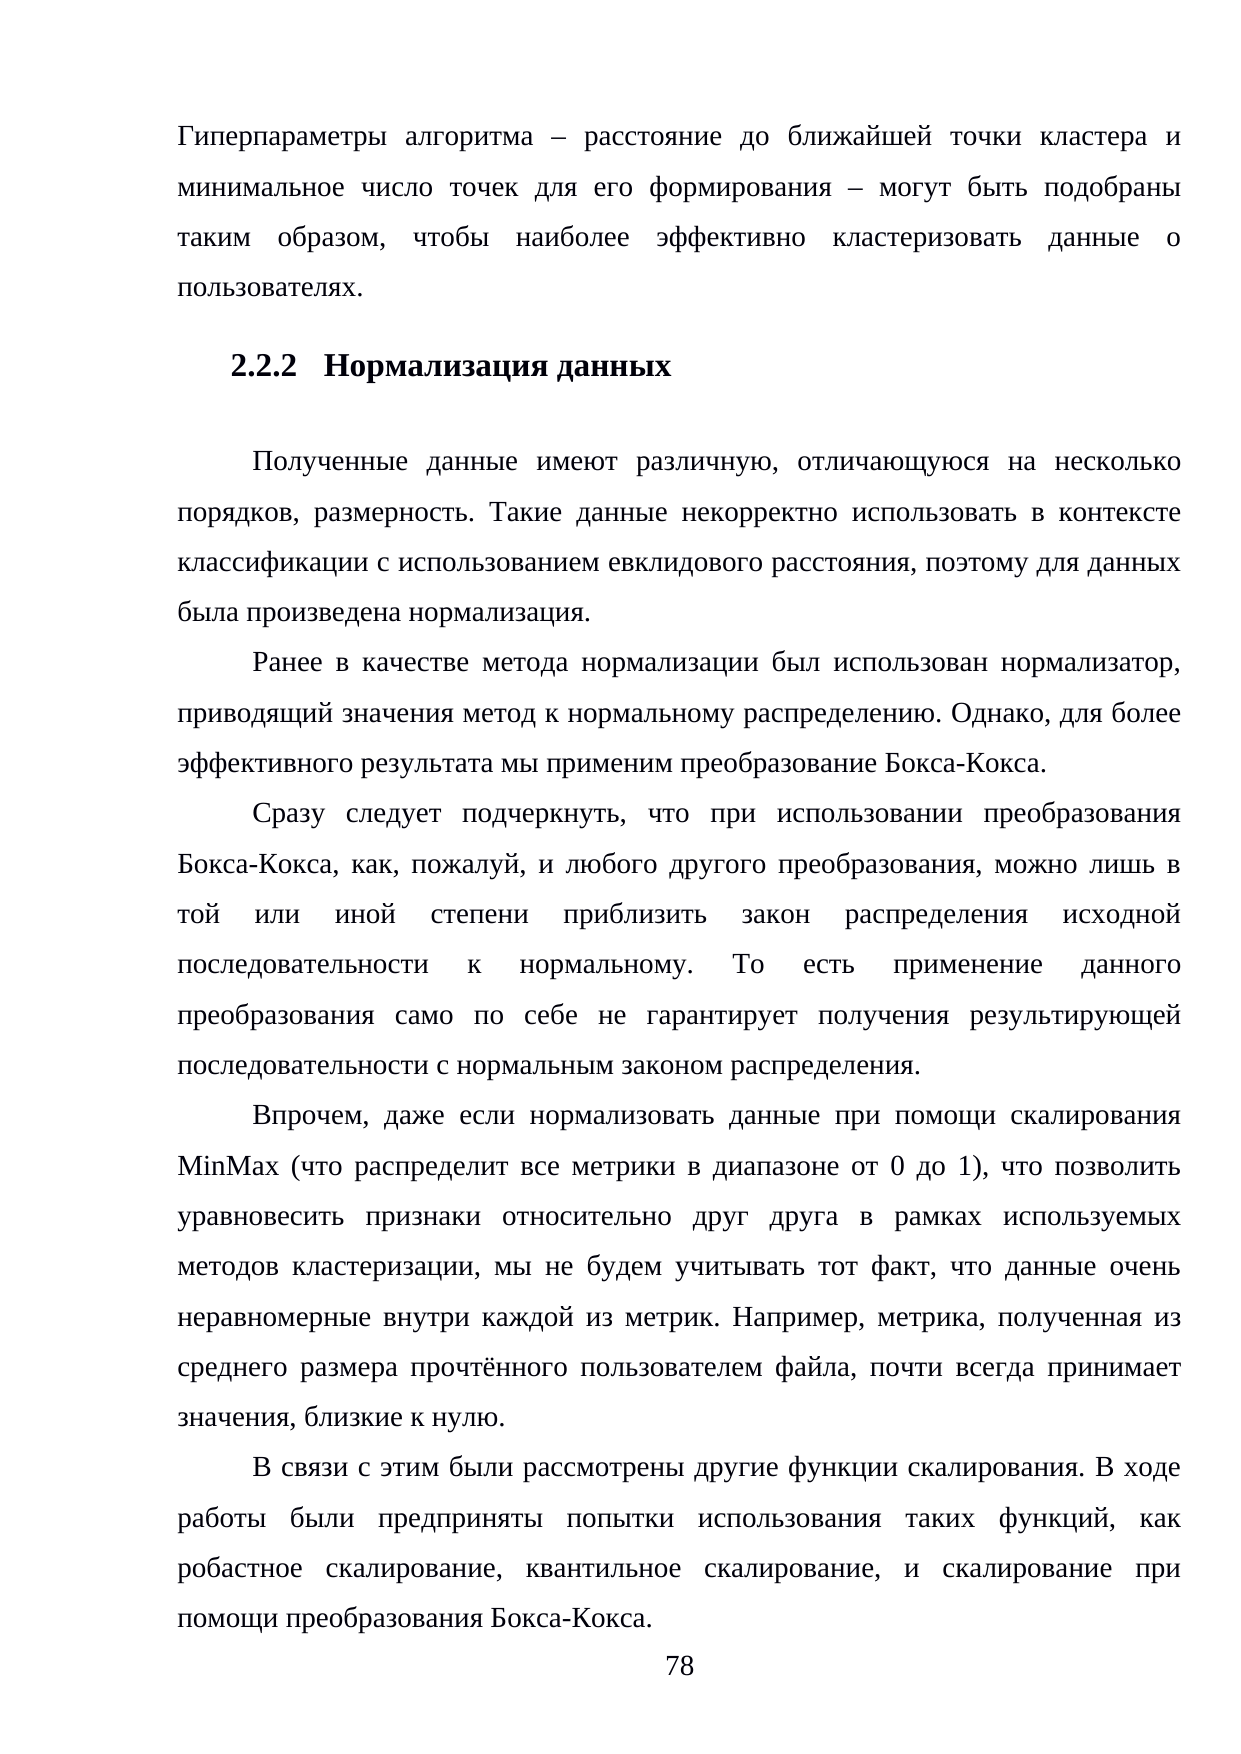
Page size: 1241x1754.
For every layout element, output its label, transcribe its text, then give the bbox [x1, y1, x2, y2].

text Полученные данные имеют различную, отличающуюся на несколько порядков, размерность. Такие данные некорректно использовать в контексте классификации с использованием евклидового расстояния, поэтому для данных была произведена нормализация. [177, 443, 1182, 628]
text Впрочем, даже если нормализовать данные при помощи скалирования MinMax (что распределит все метрики в диапазоне от 0 до 1), что позволить уравновесить признаки относительно друг друга в рамках используемых методов кластеризации, мы не будем учитывать тот факт, что данные очень неравномерные внутри каждой из метрик. Например, метрика, полученная из среднего размера прочтённого пользователем файла, почти всегда принимает значения, близкие к нулю. [177, 1097, 1182, 1433]
text Сразу следует подчеркнуть, что при использовании преобразования Бокса-Кокса, как, пожалуй, и любого другого преобразования, можно лишь в той или иной степени приблизить закон распределения исходной последовательности к нормальному. То есть применение данного преобразования само по себе не гарантирует получения результирующей последовательности с нормальным законом распределения. [177, 796, 1182, 1081]
text Ранее в качестве метода нормализации был использован нормализатор, приводящий значения метод к нормальному распределению. Однако, для более эффективного результата мы применим преобразование Бокса-Кокса. [177, 644, 1182, 779]
text В связи с этим были рассмотрены другие функции скалирования. В ходе работы были предприняты попытки использования таких функций, как робастное скалирование, квантильное скалирование, и скалирование при помощи преобразования Бокса-Кокса. [177, 1449, 1182, 1634]
text Гиперпараметры алгоритма – расстояние до ближайшей точки кластера и минимальное число точек для его формирования – могут быть подобраны таким образом, чтобы наиболее эффективно кластеризовать данные о пользователях. [177, 118, 1182, 303]
subtitle Нормализация данных [222, 345, 1182, 384]
